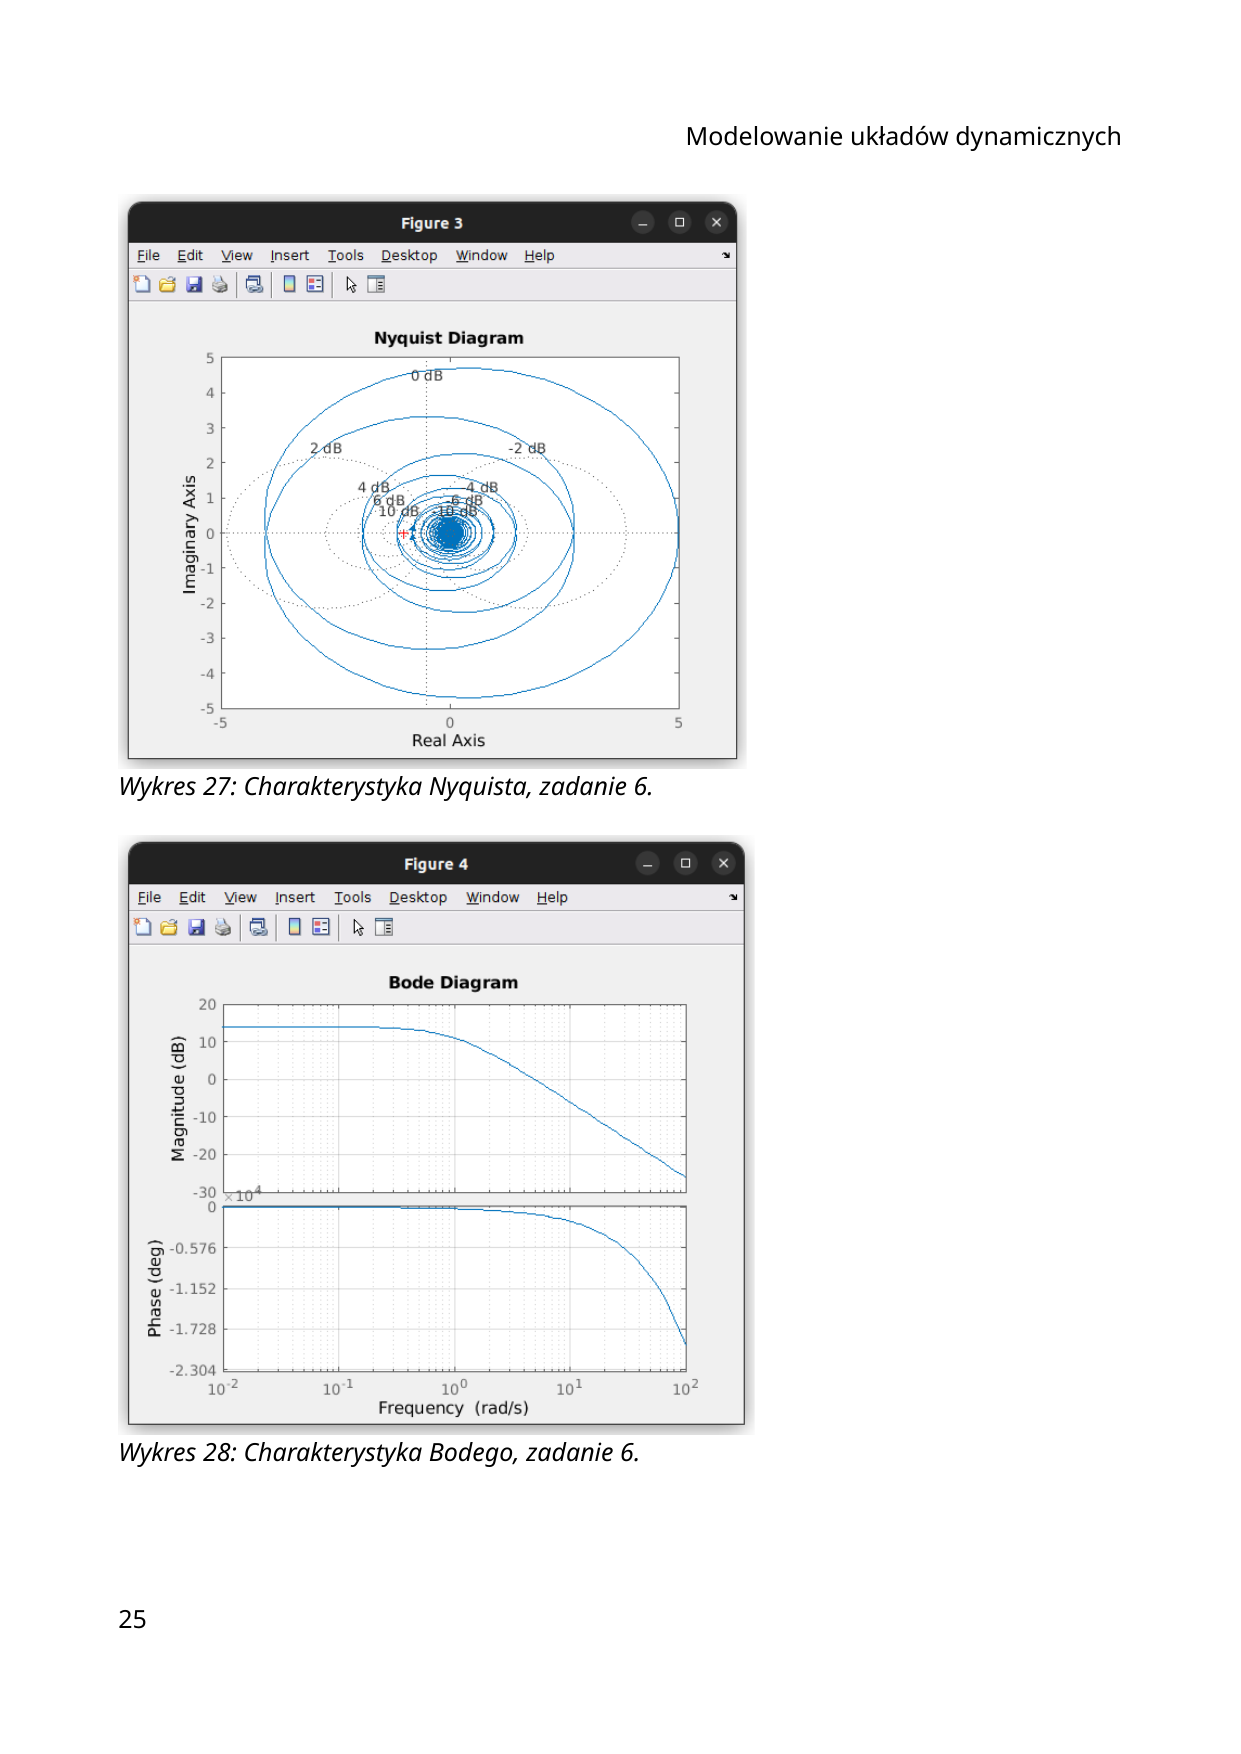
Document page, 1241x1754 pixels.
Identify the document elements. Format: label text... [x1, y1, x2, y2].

text Wykres 27: Charakterystyka Nyquista, zadanie 6. [118, 769, 747, 803]
picture [118, 835, 755, 1435]
picture [118, 194, 747, 769]
text Wykres 28: Charakterystyka Bodego, zadanie 6. [118, 1435, 754, 1469]
